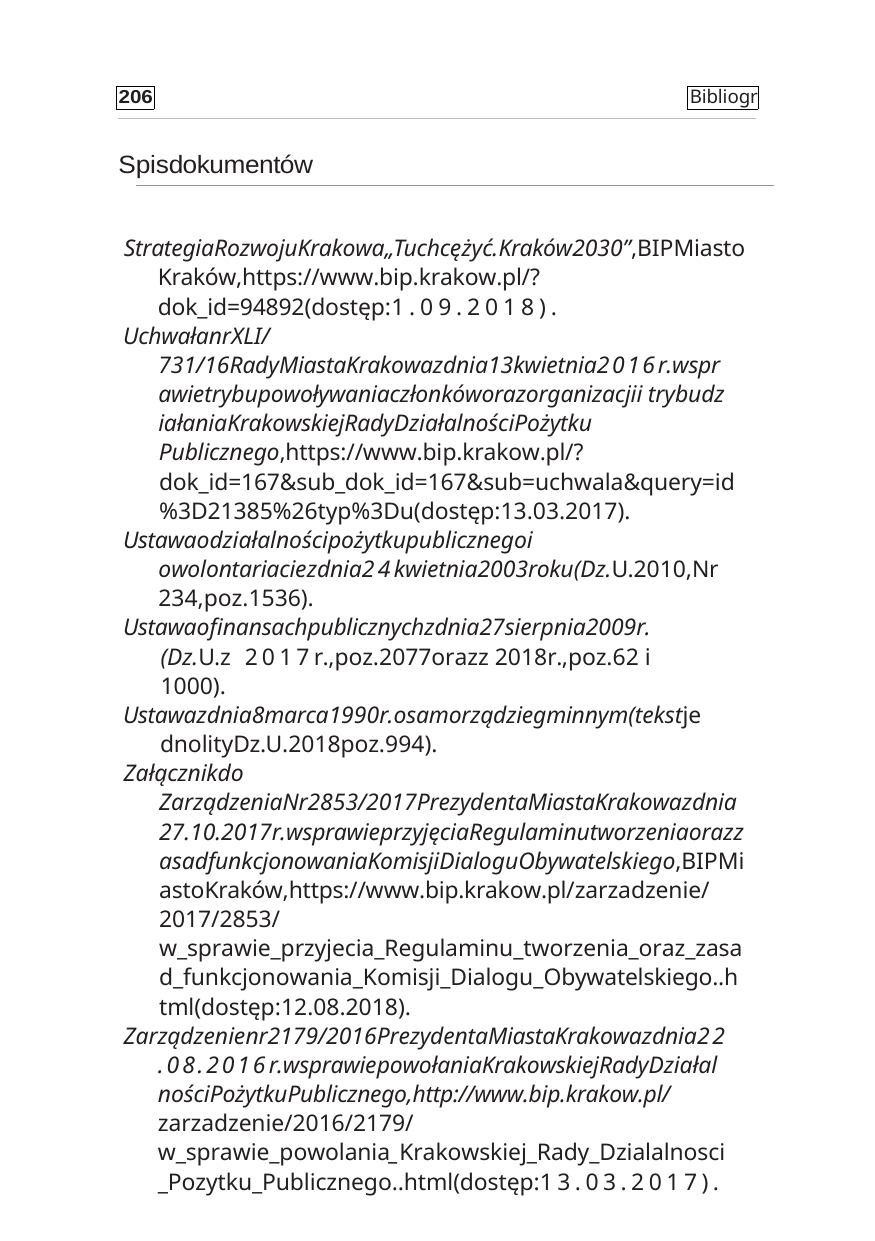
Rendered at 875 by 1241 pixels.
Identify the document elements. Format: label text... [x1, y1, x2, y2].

text UchwałanrXLI/731/16RadyMiastaKrakowazdnia13kwietnia2016r.wsprawietrybupowoływaniaczłonkóworazorganizacjiitrybudziałaniaKrakowskiejRadyDziałalnościPożytku [123, 321, 730, 437]
subtitle Spisdokumentów [118, 150, 768, 178]
text Ustawaodziałalnościpożytkupublicznegoi owolontariaciezdnia24kwietnia2003roku(Dz.U.2010,Nr234,poz.1536). [123, 525, 722, 612]
text Ustawaofinansachpublicznychzdnia27sierpnia2009r.(Dz.U.z 2017r.,poz.2077orazz 2018r.,poz.62 i 1000). [123, 612, 709, 700]
text Załącznikdo ZarządzeniaNr2853/2017PrezydentaMiastaKrakowazdnia27.10.2017r.wsprawieprzyjęciaRegulaminutworzeniaorazzasadfunkcjonowaniaKomisjiDialoguObywatelskiego,BIPMiastoKraków,https://www.bip.krakow.pl/zarzadzenie/2017/2853/w_sprawie_przyjecia_Regulaminu_tworzenia_oraz_zasad_funkcjonowania_Komisji_Dialogu_Obywatelskiego..html(dostęp:12.08.2018). [123, 758, 745, 1021]
text Zarządzenienr2179/2016PrezydentaMiastaKrakowazdnia22.08.2016r.wsprawiepowołaniaKrakowskiejRadyDziałalnościPożytkuPublicznego,http://www.bip.krakow.pl/zarzadzenie/2016/2179/w_sprawie_powolania_Krakowskiej_Rady_Dzialalnosci_Pozytku_Publicznego..html(dostęp:13.03.2017). [123, 1021, 730, 1196]
text Publicznego,https://www.bip.krakow.pl/?dok_id=167&sub_dok_id=167&sub=uchwala&query=id%3D21385%26typ%3Du(dostęp:13.03.2017). [159, 437, 752, 525]
text StrategiaRozwojuKrakowa„Tuchcężyć.Kraków2030”,BIPMiastoKraków,https://www.bip.krakow.pl/?dok_id=94892(dostęp:1.09.2018). [124, 233, 752, 321]
text Ustawazdnia8marca1990r.osamorządziegminnym(tekstjednolityDz.U.2018poz.994). [123, 700, 709, 758]
